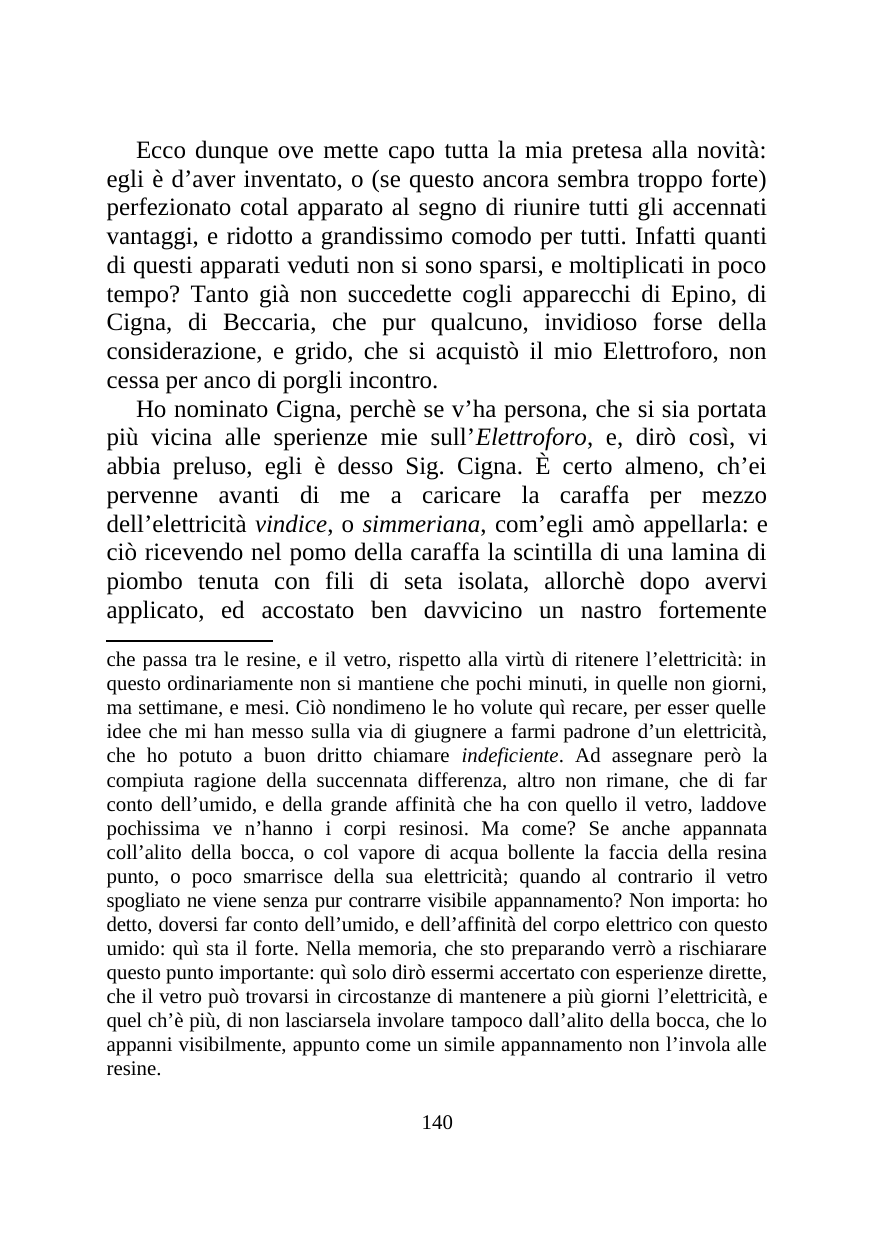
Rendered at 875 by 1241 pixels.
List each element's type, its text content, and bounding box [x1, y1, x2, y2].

text Ho nominato Cigna, perchè se v’ha persona, che si sia portata più vicina alle sperienze mie sull’Elettroforo, e, dirò così, vi abbia preluso, egli è desso Sig. Cigna. È certo almeno, ch’ei pervenne avanti di me a caricare la caraffa per mezzo dell’elettricità vindice, o simmeriana, com’egli amò appellarla: e ciò ricevendo nel pomo della caraffa la scintilla di una lamina di piombo tenuta con fili di seta isolata, allorchè dopo avervi applicato, ed accostato ben davvicino un nastro fortemente [106, 394, 768, 624]
text che passa tra le resine, e il vetro, rispetto alla virtù di ritenere l’elettricità: in questo ordinariamente non si mantiene che pochi minuti, in quelle non giorni, ma settimane, e mesi. Ciò nondimeno le ho volute quì recare, per esser quelle idee che mi han messo sulla via di giugnere a farmi padrone d’un elettricità, che ho potuto a buon dritto chiamare indeficiente. Ad assegnare però la compiuta ragione della succennata differenza, altro non rimane, che di far conto dell’umido, e della grande affinità che ha con quello il vetro, laddove pochissima ve n’hanno i corpi resinosi. Ma come? Se anche appannata coll’alito della bocca, o col vapore di acqua bollente la faccia della resina punto, o poco smarrisce della sua elettricità; quando al contrario il vetro spogliato ne viene senza pur contrarre visibile appannamento? Non importa: ho detto, doversi far conto dell’umido, e dell’affinità del corpo elettrico con questo umido: quì sta il forte. Nella memoria, che sto preparando verrò a rischiarare questo punto importante: quì solo dirò essermi accertato con esperienze dirette, che il vetro può trovarsi in circostanze di mantenere a più giorni l’elettricità, e quel ch’è più, di non lasciarsela involare tampoco dall’alito della bocca, che lo appanni visibilmente, appunto come un simile appannamento non l’invola alle resine. [106, 647, 768, 1080]
text Ecco dunque ove mette capo tutta la mia pretesa alla novità: egli è d’aver inventato, o (se questo ancora sembra troppo forte) perfezionato cotal apparato al segno di riunire tutti gli accennati vantaggi, e ridotto a grandissimo comodo per tutti. Infatti quanti di questi apparati veduti non si sono sparsi, e moltiplicati in poco tempo? Tanto già non succedette cogli apparecchi di Epino, di Cigna, di Beccaria, che pur qualcuno, invidioso forse della considerazione, e grido, che si acquistò il mio Elettroforo, non cessa per anco di porgli incontro. [106, 135, 768, 394]
